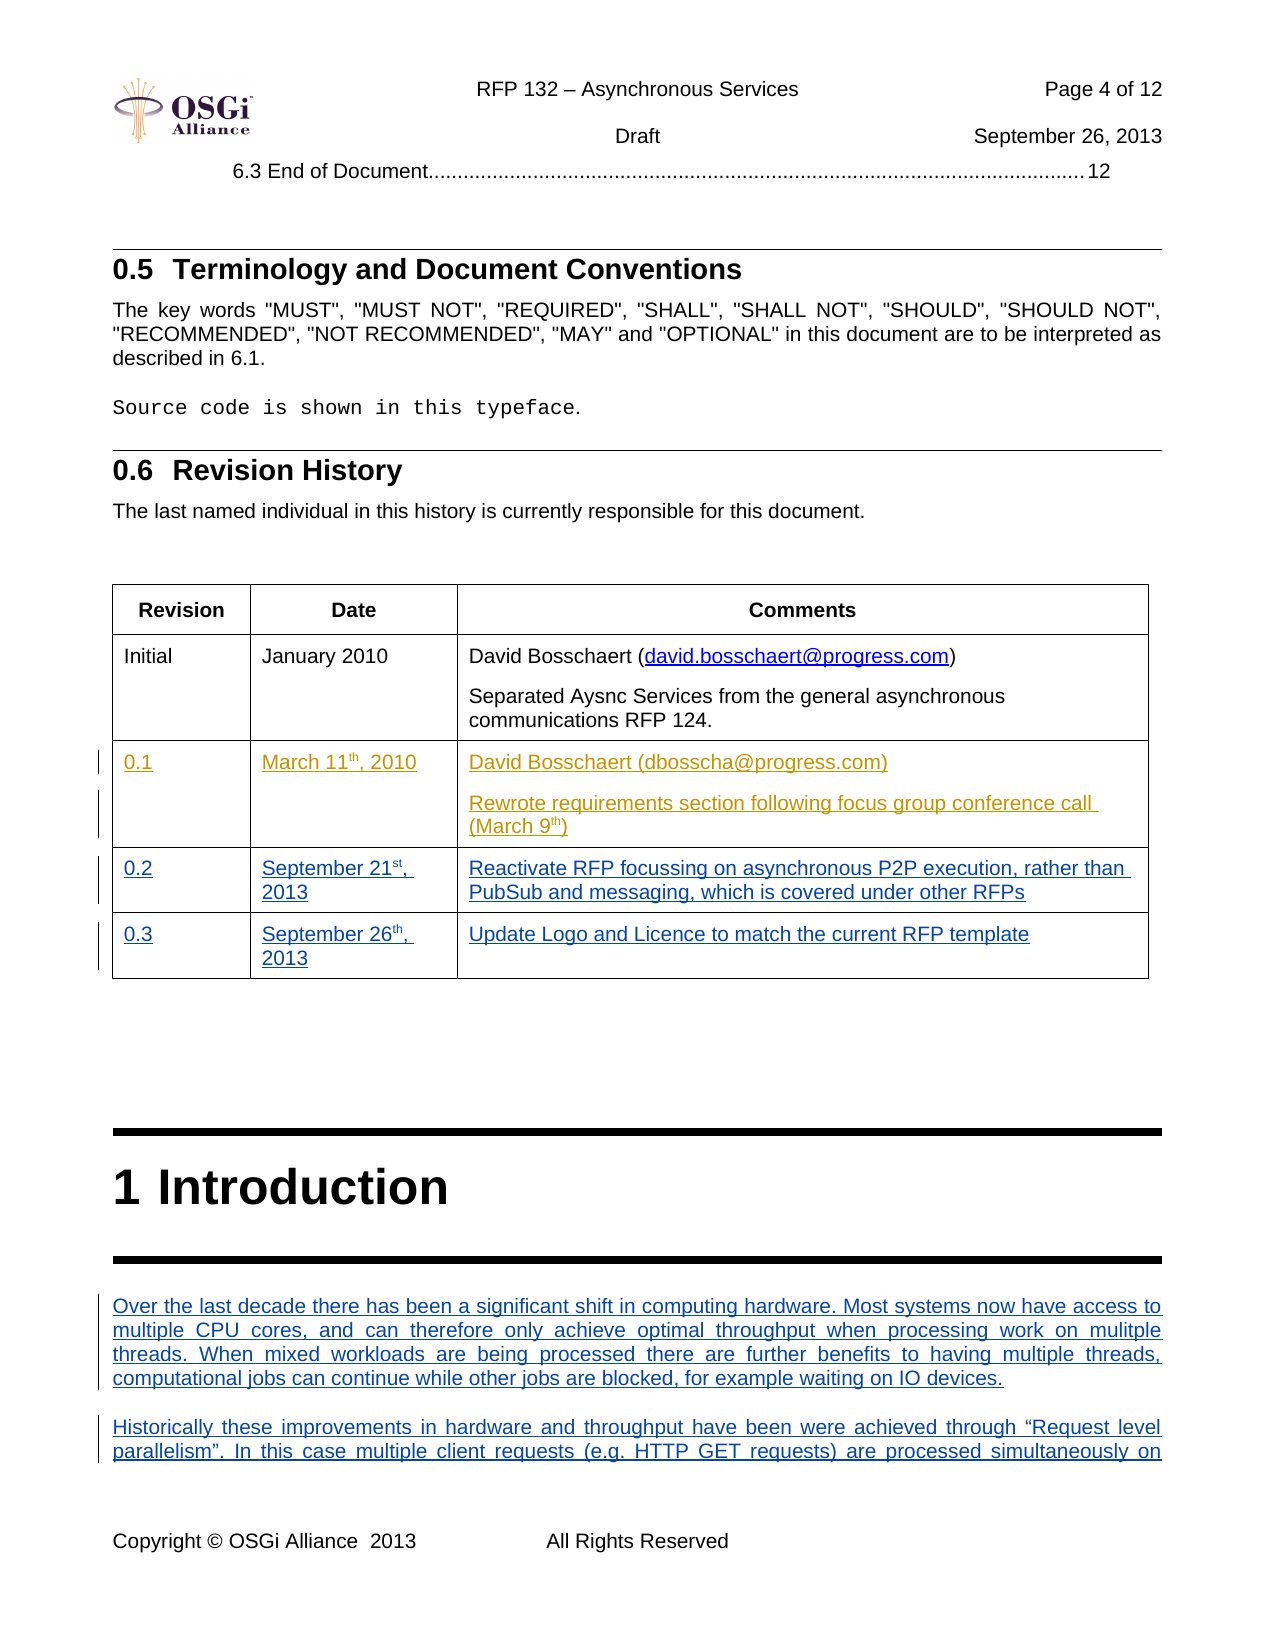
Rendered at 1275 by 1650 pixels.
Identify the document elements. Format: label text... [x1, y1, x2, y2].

text computational jobs can continue while other jobs are blocked, for example waiting on IO devices. [112, 1364, 1162, 1389]
text The last named individual in this history is currently responsible for this document. [112, 499, 1162, 523]
subtitle Terminology and Document Conventions [112, 250, 1162, 285]
table_cell Initial [113, 635, 250, 740]
table_cell Reactivate RFP focussing on asynchronous P2P execution, rather than PubSub and messaging, which is covered under other RFPs [458, 848, 1148, 912]
table_cell 0.1 [113, 741, 250, 847]
subtitle Introduction [112, 1129, 1162, 1264]
table_header Comments [458, 585, 1148, 634]
table_cell September 26th, 2013 [251, 913, 457, 978]
table_header Revision [113, 585, 250, 634]
text Source code is shown in this typeface. [112, 394, 1162, 420]
table_cell 0.2 [113, 848, 250, 912]
table_header Date [251, 585, 457, 634]
picture [114, 78, 254, 143]
text Over the last decade there has been a significant shift in computing hardware. Most systems now have access to [112, 1294, 1162, 1315]
table_cell March 11th, 2010 [251, 741, 457, 847]
text parallelism”. In this case multiple client requests (e.g. HTTP GET requests) are processed simultaneously on [112, 1437, 1162, 1459]
subtitle Revision History [112, 451, 1162, 486]
table_cell 0.3 [113, 913, 250, 978]
text threads. When mixed workloads are being processed there are further benefits to having multiple threads, [112, 1340, 1162, 1363]
table_cell David Bosschaert (david.bosschaert@progress.com) Separated Aysnc Services from the general asynchronous communications RFP 124. [458, 635, 1148, 740]
table_cell September 21st, 2013 [251, 848, 457, 912]
table_cell David Bosschaert (dbosscha@progress.com) Rewrote requirements section following focus group conference call (March 9th) [458, 741, 1148, 847]
text 6.3 End of Document 12 [232, 159, 1162, 183]
table_cell Update Logo and Licence to match the current RFP template [458, 913, 1148, 978]
text multiple CPU cores, and can therefore only achieve optimal throughput when processing work on mulitple [112, 1316, 1162, 1339]
text The key words "MUST", "MUST NOT", "REQUIRED", "SHALL", "SHALL NOT", "SHOULD", "SHOULD NOT", "RECOMMENDED", "NOT RECOMMENDED", "MAY" and "OPTIONAL" in this document are to be interpreted as described in 6.1. [112, 298, 1162, 369]
table_cell January 2010 [251, 635, 457, 740]
text Historically these improvements in hardware and throughput have been were achieved through “Request level [112, 1414, 1162, 1436]
